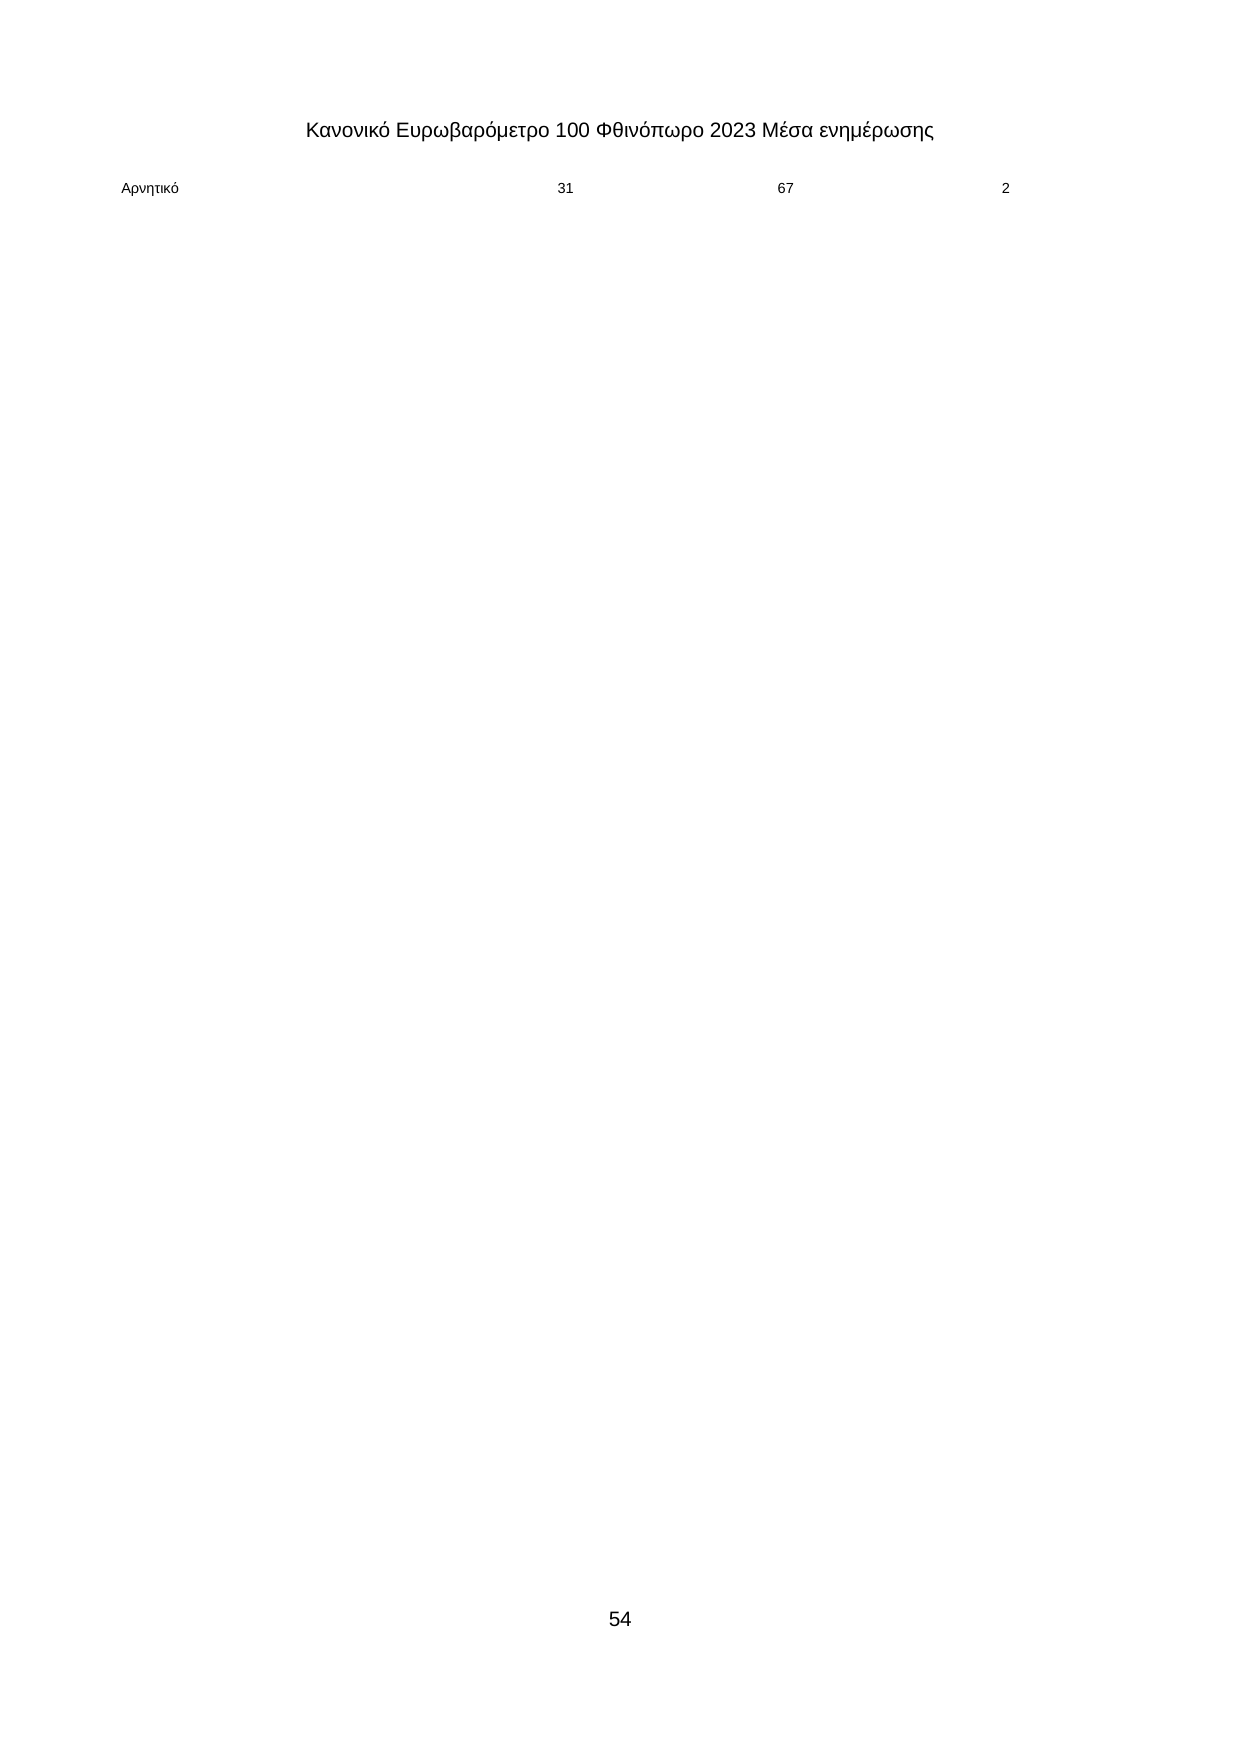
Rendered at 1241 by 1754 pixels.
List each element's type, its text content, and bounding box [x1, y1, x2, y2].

table_cell 31 [455, 177, 675, 200]
table_cell 67 [675, 177, 896, 200]
table_cell 2 [896, 177, 1116, 200]
table_cell Αρνητικό [118, 177, 455, 200]
